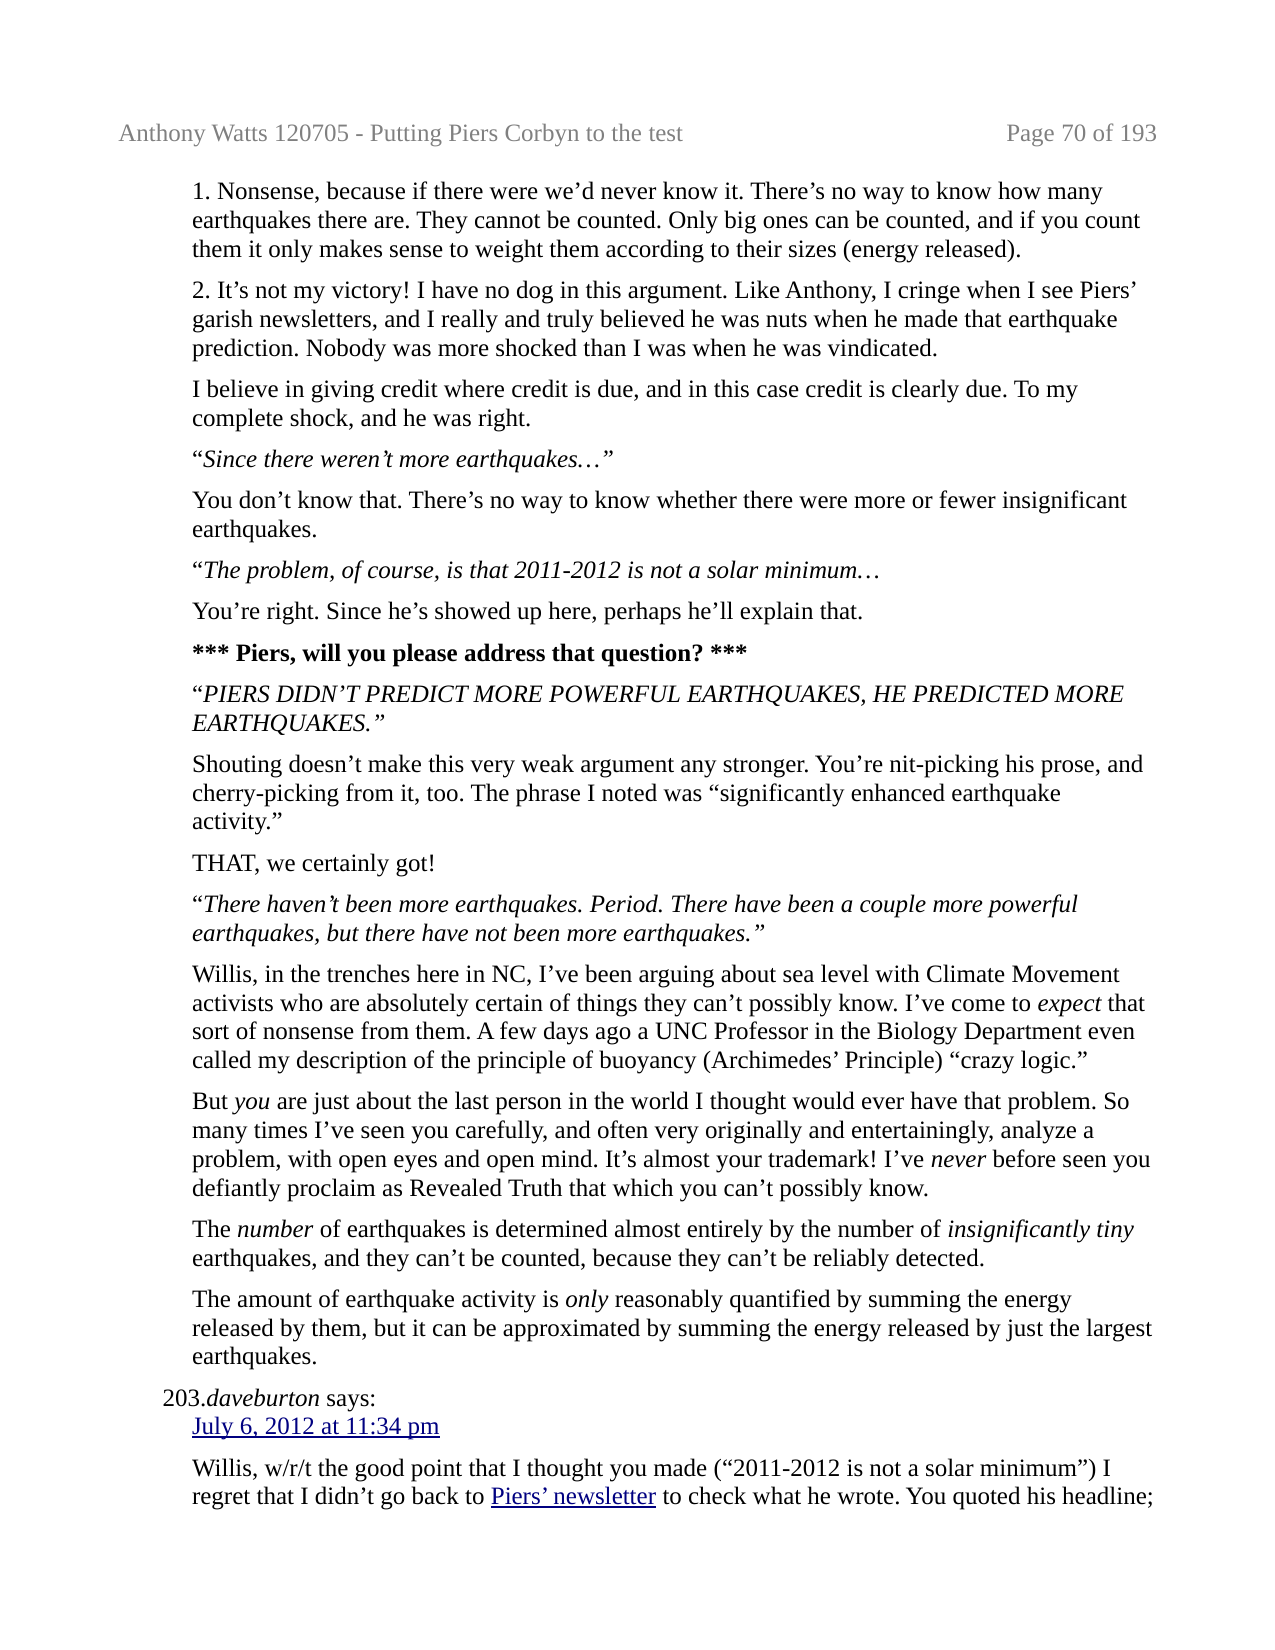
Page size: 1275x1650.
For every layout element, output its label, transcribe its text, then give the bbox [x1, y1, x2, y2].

list You’re right. Since he’s showed up here, perhaps he’ll explain that. [162, 596, 1157, 625]
list daveburton says: [162, 1383, 1157, 1411]
list Willis, in the trenches here in NC, I’ve been arguing about sea level with Climate Movement activists who are absolutely certain of things they can’t possibly know. I’ve come to expect that sort of nonsense from them. A few days ago a UNC Professor in the Biology Department even called my description of the principle of buoyancy (Archimedes’ Principle) “crazy logic.” [162, 959, 1157, 1074]
list Shouting doesn’t make this very weak argument any stronger. You’re nit-picking his prose, and cherry-picking from it, too. The phrase I noted was “significantly enhanced earthquake activity.” [162, 749, 1157, 835]
list 2. It’s not my victory! I have no dog in this argument. Like Anthony, I cringe when I see Piers’ garish newsletters, and I really and truly believed he was nuts when he made that earthquake prediction. Nobody was more shocked than I was when he was vindicated. [162, 275, 1157, 361]
list July 6, 2012 at 11:34 pm [162, 1411, 1157, 1440]
list But you are just about the last person in the world I thought would ever have that problem. So many times I’ve seen you carefully, and often very originally and entertainingly, analyze a problem, with open eyes and open mind. It’s almost your trademark! I’ve never before seen you defiantly proclaim as Revealed Truth that which you can’t possibly know. [162, 1086, 1157, 1201]
list 1. Nonsense, because if there were we’d never know it. There’s no way to know how many earthquakes there are. They cannot be counted. Only big ones can be counted, and if you count them it only makes sense to weight them according to their sizes (energy released). [162, 176, 1157, 263]
list You don’t know that. There’s no way to know whether there were more or fewer insignificant earthquakes. [162, 485, 1157, 543]
list *** Piers, will you please address that question? *** [162, 638, 1157, 666]
list The number of earthquakes is determined almost entirely by the number of insignificantly tiny earthquakes, and they can’t be counted, because they can’t be reliably detected. [162, 1214, 1157, 1271]
list “There haven’t been more earthquakes. Period. There have been a couple more powerful earthquakes, but there have not been more earthquakes.” [162, 889, 1157, 946]
list THAT, we certainly got! [162, 848, 1157, 876]
list The amount of earthquake activity is only reasonably quantified by summing the energy released by them, but it can be approximated by summing the energy released by just the largest earthquakes. [162, 1284, 1157, 1370]
list “The problem, of course, is that 2011-2012 is not a solar minimum… [162, 555, 1157, 584]
list “Since there weren’t more earthquakes…” [162, 444, 1157, 473]
list “PIERS DIDN’T PREDICT MORE POWERFUL EARTHQUAKES, HE PREDICTED MORE EARTHQUAKES.” [162, 679, 1157, 736]
list I believe in giving credit where credit is due, and in this case credit is clearly due. To my complete shock, and he was right. [162, 374, 1157, 431]
list Willis, w/r/t the good point that I thought you made (“2011-2012 is not a solar minimum”) I regret that I didn’t go back to Piers’ newsletter to check what he wrote. You quoted his headline; [162, 1453, 1157, 1510]
